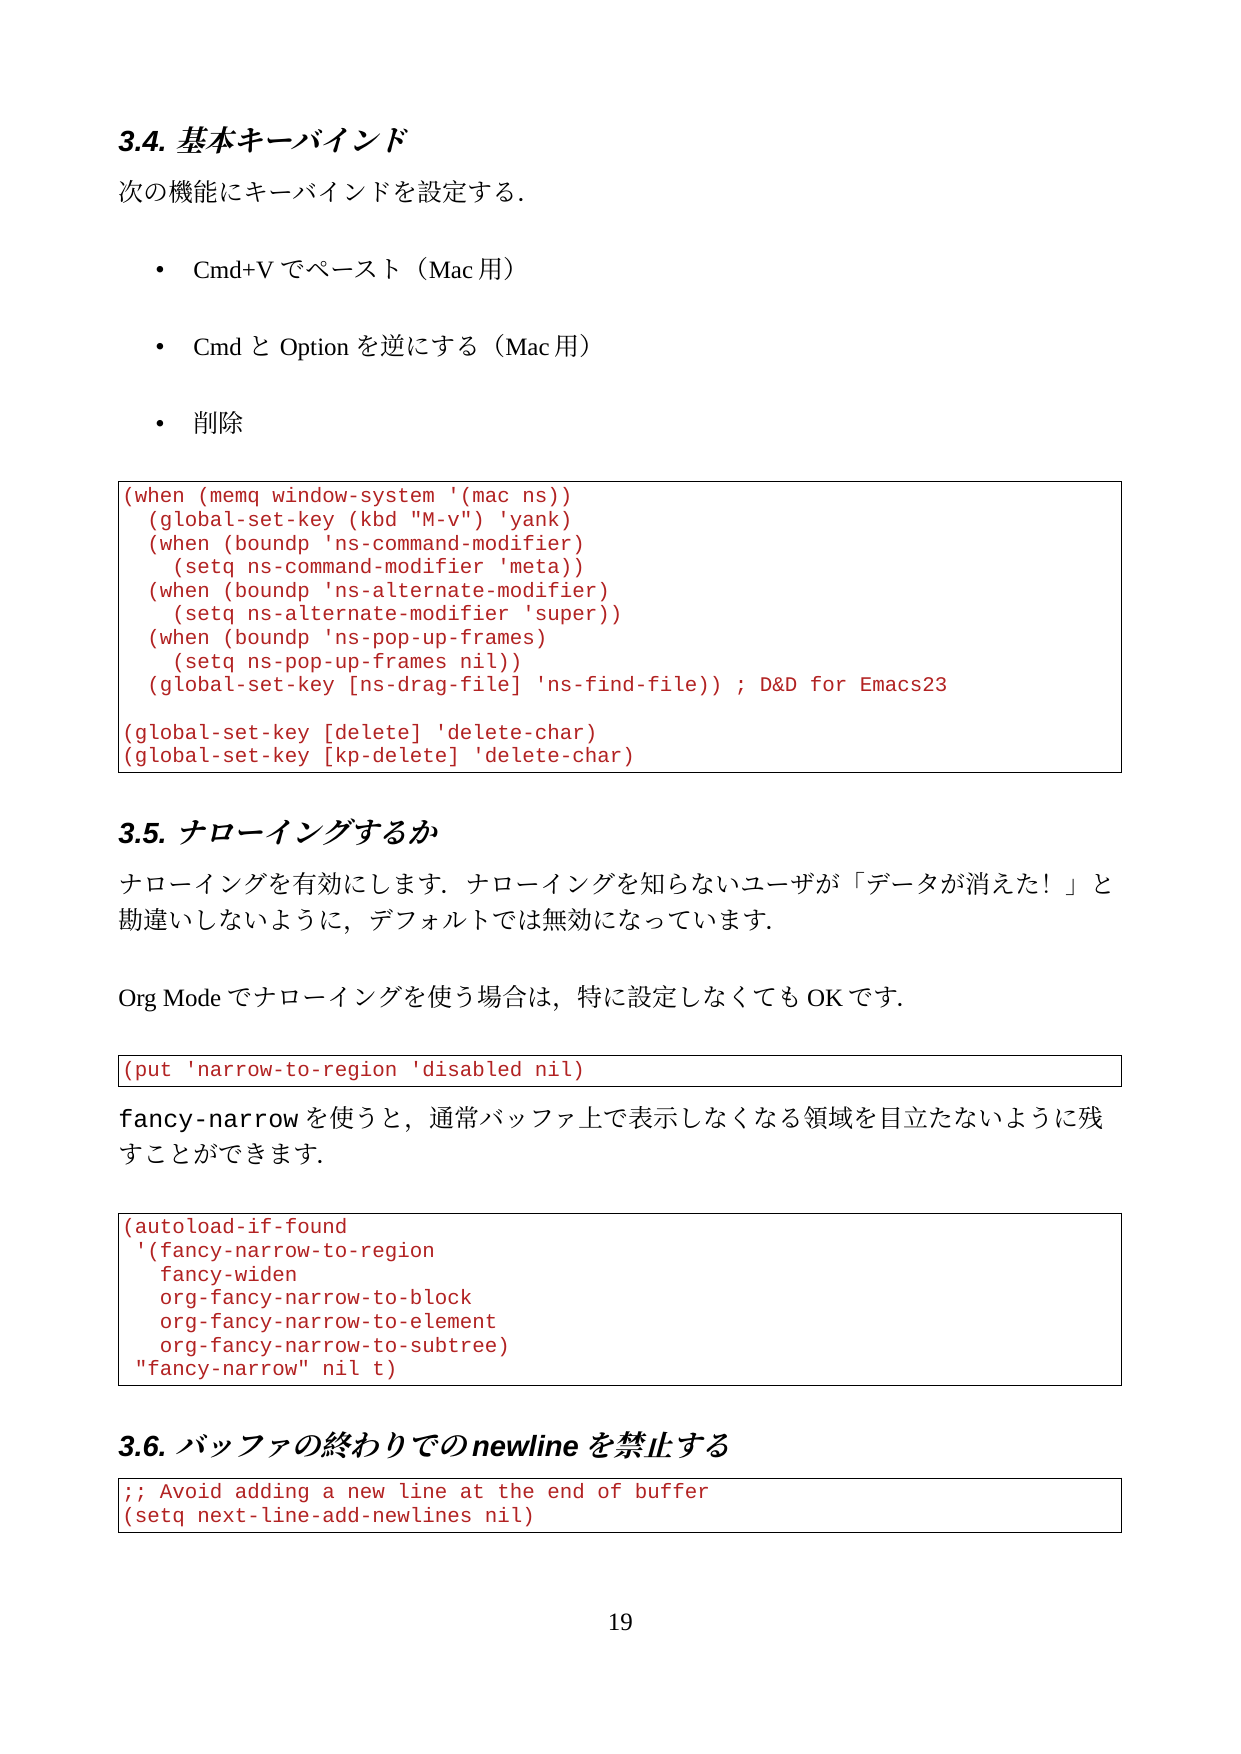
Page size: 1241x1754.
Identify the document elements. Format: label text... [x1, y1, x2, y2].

text '(fancy-narrow-to-region [119, 1236, 1121, 1260]
text (when (memq window-system '(mac ns)) [119, 482, 1121, 505]
list 削除 [156, 404, 1122, 469]
text (setq ns-command-modifier 'meta)) [119, 552, 1121, 576]
text ;; Avoid adding a new line at the end of buffer [119, 1479, 1121, 1501]
text (when (boundp 'ns-alternate-modifier) [119, 576, 1121, 599]
subtitle ナローイングするか [118, 810, 1122, 852]
text (setq ns-pop-up-frames nil)) [119, 647, 1121, 670]
text (setq next-line-add-newlines nil) [119, 1501, 1121, 1532]
text (global-set-key (kbd "M-v") 'yank) [119, 505, 1121, 528]
text (when (boundp 'ns-command-modifier) [119, 528, 1121, 552]
text (setq ns-alternate-modifier 'super)) [119, 599, 1121, 623]
text (global-set-key [delete] 'delete-char) [119, 718, 1121, 741]
subtitle 基本キーバインド [118, 118, 1122, 160]
text org-fancy-narrow-to-block [119, 1283, 1121, 1307]
text fancy-narrow を使うと，通常バッファ上で表示しなくなる領域を目立たないように残すことができます． [118, 1099, 1122, 1200]
text (when (boundp 'ns-pop-up-frames) [119, 623, 1121, 647]
list Cmd+V でペースト（Mac用） [156, 250, 1122, 314]
text "fancy-narrow" nil t) [119, 1354, 1121, 1385]
text (put 'narrow-to-region 'disabled nil) [119, 1056, 1121, 1086]
text org-fancy-narrow-to-subtree) [119, 1331, 1121, 1354]
list Cmd と Option を逆にする（Mac用） [156, 327, 1122, 392]
text fancy-widen [119, 1260, 1121, 1283]
text (autoload-if-found [119, 1214, 1121, 1236]
text org-fancy-narrow-to-element [119, 1307, 1121, 1331]
text Org Mode でナローイングを使う場合は，特に設定しなくてもOKです． [118, 978, 1122, 1042]
subtitle バッファの終わりでのnewlineを禁止する [118, 1423, 1122, 1465]
text (global-set-key [ns-drag-file] 'ns-find-file)) ; D&D for Emacs23 [119, 670, 1121, 694]
text (global-set-key [kp-delete] 'delete-char) [119, 741, 1121, 772]
text ナローイングを有効にします．ナローイングを知らないユーザが「データが消えた！」と勘違いしないように，デフォルトでは無効になっています． [118, 865, 1122, 965]
text 次の機能にキーバインドを設定する． [118, 172, 1122, 237]
